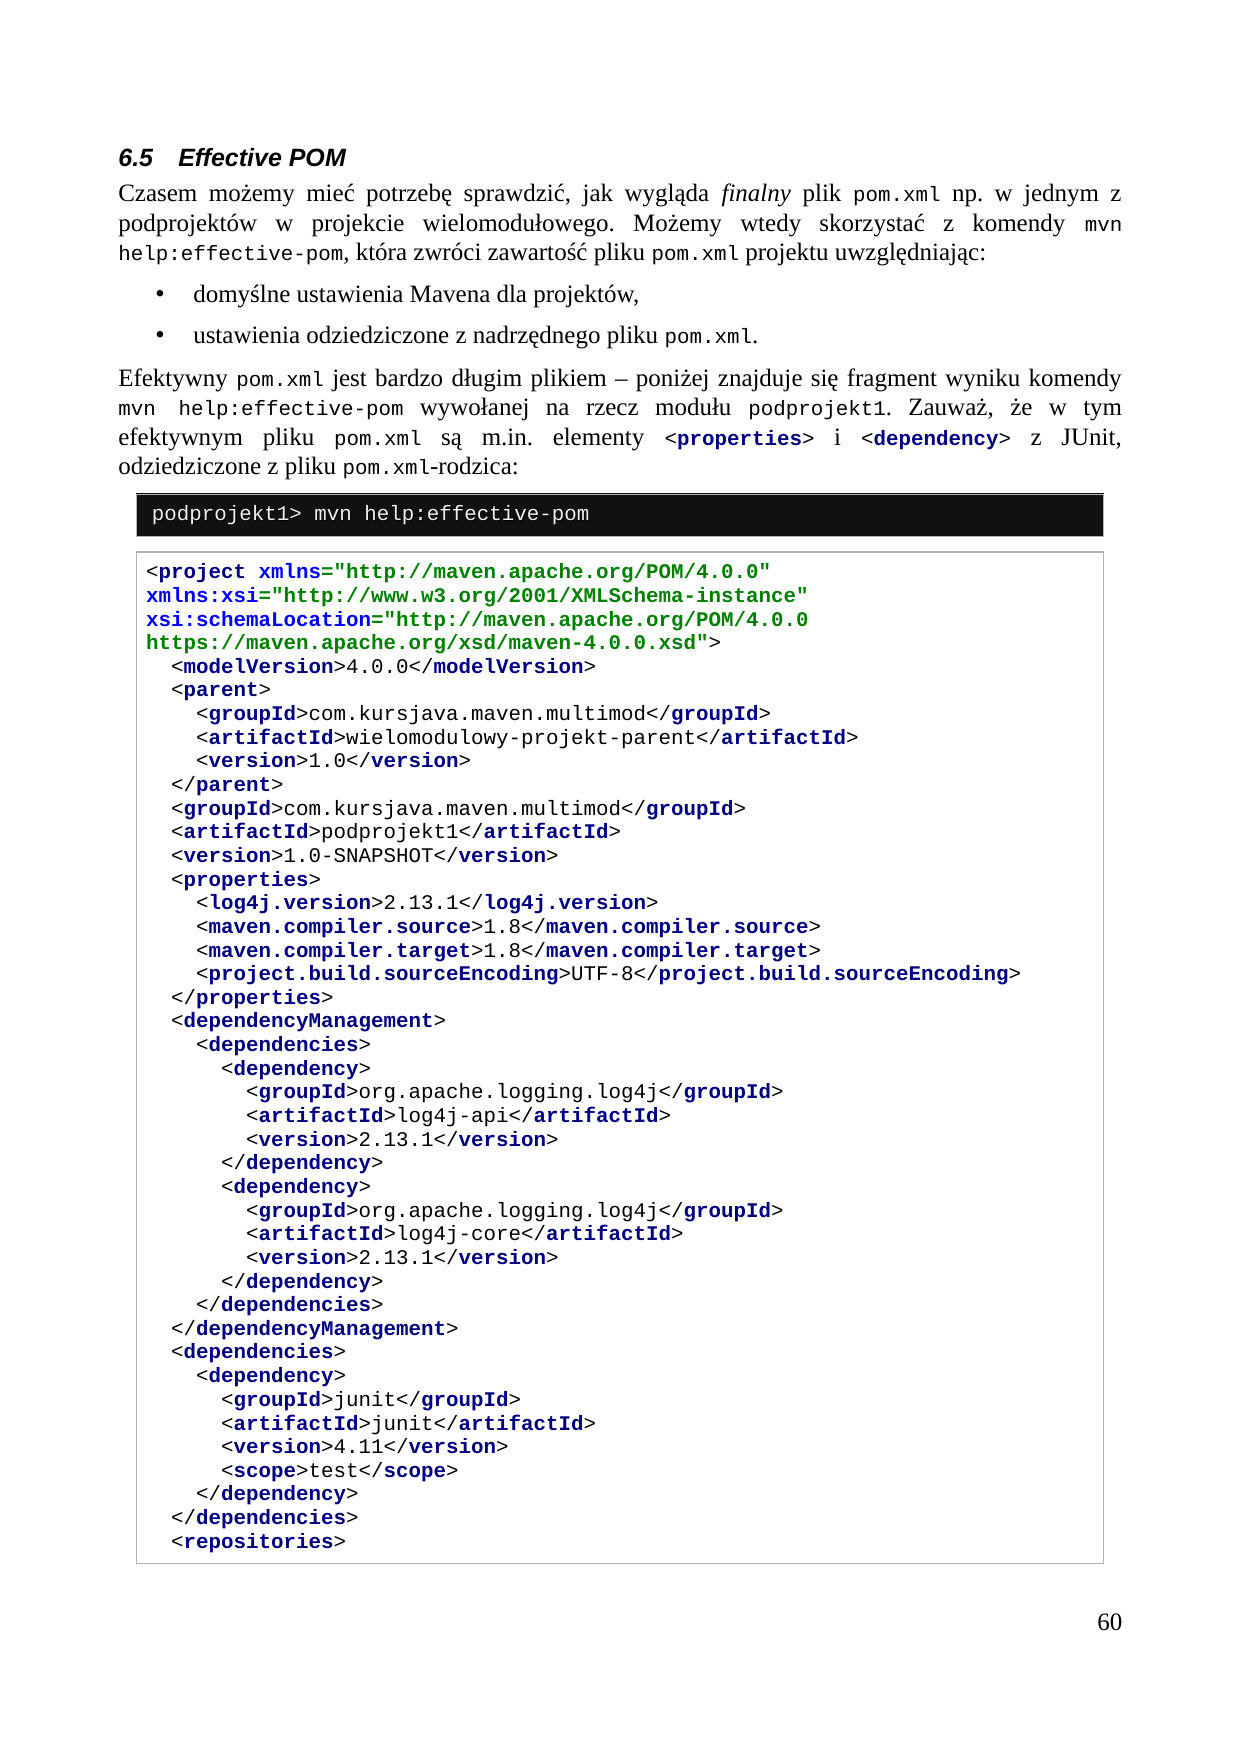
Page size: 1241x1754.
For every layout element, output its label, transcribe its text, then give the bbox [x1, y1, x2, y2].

list ustawienia odziedziczone z nadrzędnego pliku pom.xml. [156, 321, 1122, 350]
text <dependencies> [137, 1332, 1103, 1355]
subtitle Effective POM [118, 143, 1122, 172]
text <scope>test</scope> [137, 1450, 1103, 1473]
text </dependency> [137, 1142, 1103, 1166]
text <dependency> [137, 1166, 1103, 1190]
text <maven.compiler.source>1.8</maven.compiler.source> [137, 906, 1103, 930]
text <project xmlns="http://maven.apache.org/POM/4.0.0" xmlns:xsi="http://www.w3.org/2001/XMLSchema-instance" xsi:schemaLocation="http://maven.apache.org/POM/4.0.0 https://maven.apache.org/xsd/maven-4.0.0.xsd"> [137, 553, 1103, 646]
text Czasem możemy mieć potrzebę sprawdzić, jak wygląda finalny plik pom.xml np. w jednym z podprojektów w projekcie wielomodułowego. Możemy wtedy skorzystać z komendy mvn help:effective-pom, która zwróci zawartość pliku pom.xml projektu uwzględniając: [118, 178, 1122, 267]
text </dependencies> [137, 1284, 1103, 1308]
text <version>1.0-SNAPSHOT</version> [137, 835, 1103, 859]
text </dependencies> [137, 1497, 1103, 1521]
text <dependency> [137, 1048, 1103, 1072]
text <version>1.0</version> [137, 741, 1103, 764]
text <artifactId>wielomodulowy-projekt-parent</artifactId> [137, 717, 1103, 741]
text <repositories> [137, 1521, 1103, 1563]
text <groupId>com.kursjava.maven.multimod</groupId> [137, 693, 1103, 717]
text <artifactId>junit</artifactId> [137, 1403, 1103, 1426]
text <groupId>com.kursjava.maven.multimod</groupId> [137, 788, 1103, 811]
text <maven.compiler.target>1.8</maven.compiler.target> [137, 930, 1103, 953]
text <artifactId>log4j-core</artifactId> [137, 1213, 1103, 1237]
list domyślne ustawienia Mavena dla projektów, [156, 279, 1122, 308]
text <groupId>org.apache.logging.log4j</groupId> [137, 1190, 1103, 1213]
text <modelVersion>4.0.0</modelVersion> [137, 646, 1103, 669]
text <parent> [137, 669, 1103, 693]
text podprojekt1> mvn help:effective-pom [137, 495, 1103, 536]
text <groupId>org.apache.logging.log4j</groupId> [137, 1072, 1103, 1095]
text <groupId>junit</groupId> [137, 1379, 1103, 1403]
text <project.build.sourceEncoding>UTF-8</project.build.sourceEncoding> [137, 953, 1103, 977]
text </dependencyManagement> [137, 1308, 1103, 1332]
text <version>2.13.1</version> [137, 1119, 1103, 1142]
text <artifactId>podprojekt1</artifactId> [137, 811, 1103, 835]
text <dependency> [137, 1355, 1103, 1379]
text <artifactId>log4j-api</artifactId> [137, 1095, 1103, 1119]
text <dependencies> [137, 1024, 1103, 1048]
text </parent> [137, 764, 1103, 788]
text <version>2.13.1</version> [137, 1237, 1103, 1261]
text <log4j.version>2.13.1</log4j.version> [137, 882, 1103, 906]
text <dependencyManagement> [137, 1001, 1103, 1024]
text </properties> [137, 977, 1103, 1001]
text </dependency> [137, 1473, 1103, 1497]
text </dependency> [137, 1261, 1103, 1284]
text Efektywny pom.xml jest bardzo długim plikiem – poniżej znajduje się fragment wyniku komendy mvn help:effective-pom wywołanej na rzecz modułu podprojekt1. Zauważ, że w tym efektywnym pliku pom.xml są m.in. elementy <properties> i <dependency> z JUnit, odziedziczone z pliku pom.xml-rodzica: [118, 363, 1122, 481]
text <properties> [137, 859, 1103, 882]
text <version>4.11</version> [137, 1426, 1103, 1450]
